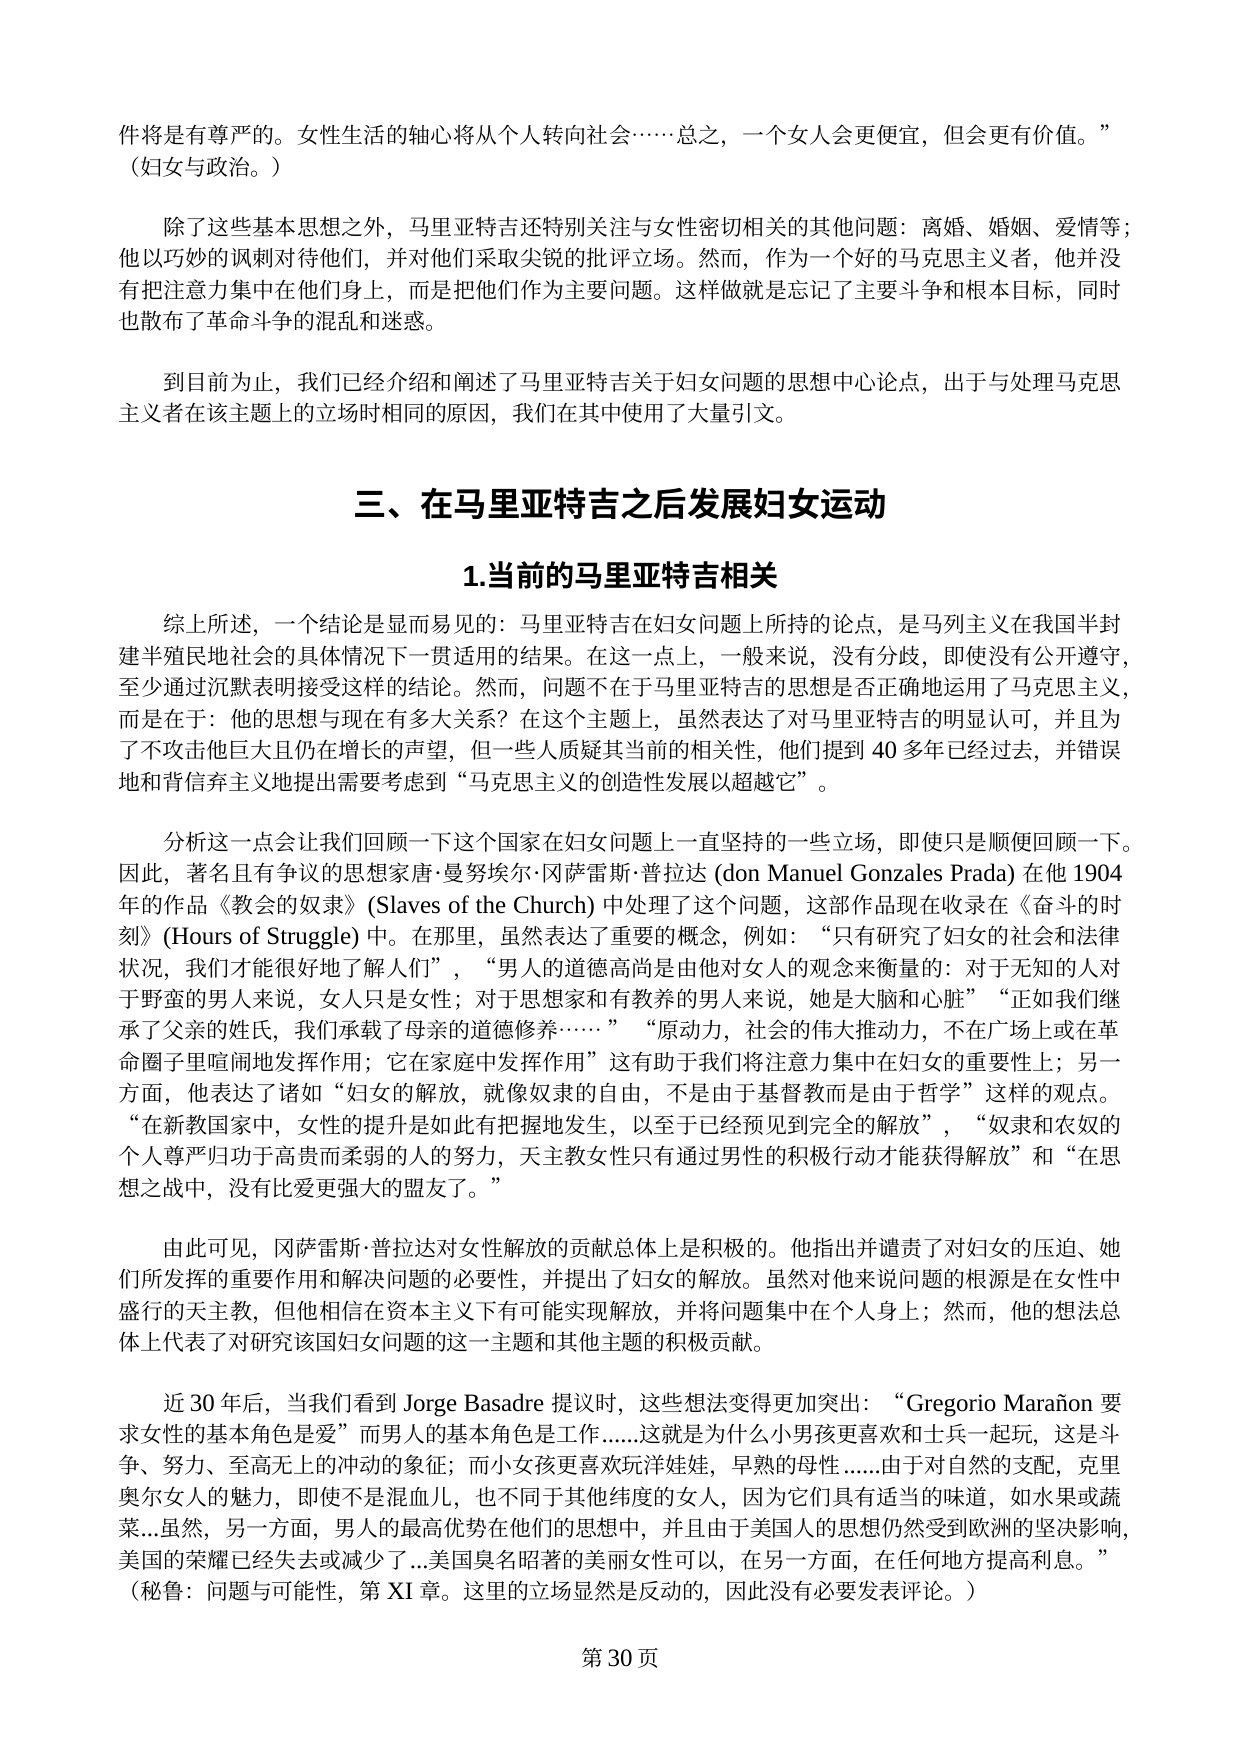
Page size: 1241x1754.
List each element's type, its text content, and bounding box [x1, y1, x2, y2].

subtitle 三、在马里亚特吉之后发展妇女运动 [118, 477, 1122, 526]
text 综上所述，一个结论是显而易见的：马里亚特吉在妇女问题上所持的论点，是马列主义在我国半封建半殖民地社会的具体情况下一贯适用的结果。在这一点上，一般来说，没有分歧，即使没有公开遵守，至少通过沉默表明接受这样的结论。然而，问题不在于马里亚特吉的思想是否正确地运用了马克思主义，而是在于：他的思想与现在有多大关系？在这个主题上，虽然表达了对马里亚特吉的明显认可，并且为了不攻击他巨大且仍在增长的声望，但一些人质疑其当前的相关性，他们提到40多年已经过去，并错误地和背信弃主义地提出需要考虑到“马克思主义的创造性发展以超越它”。 [118, 607, 1122, 796]
subtitle 1.当前的马里亚特吉相关 [118, 553, 1122, 595]
text 件将是有尊严的。女性生活的轴心将从个人转向社会……总之，一个女人会更便宜，但会更有价值。” （妇女与政治。） [118, 118, 1122, 181]
text 除了这些基本思想之外，马里亚特吉还特别关注与女性密切相关的其他问题：离婚、婚姻、爱情等；他以巧妙的讽刺对待他们，并对他们采取尖锐的批评立场。然而，作为一个好的马克思主义者，他并没有把注意力集中在他们身上，而是把他们作为主要问题。这样做就是忘记了主要斗争和根本目标，同时也散布了革命斗争的混乱和迷惑。 [118, 210, 1122, 336]
text 近30年后，当我们看到 Jorge Basadre 提议时，这些想法变得更加突出：“Gregorio Marañon 要求女性的基本角色是爱”而男人的基本角色是工作......这就是为什么小男孩更喜欢和士兵一起玩，这是斗争、努力、至高无上的冲动的象征；而小女孩更喜欢玩洋娃娃，早熟的母性......由于对自然的支配，克里奥尔女人的魅力，即使不是混血儿，也不同于其他纬度的女人，因为它们具有适当的味道，如水果或蔬菜...虽然，另一方面，男人的最高优势在他们的思想中，并且由于美国人的思想仍然受到欧洲的坚决影响，美国的荣耀已经失去或减少了...美国臭名昭著的美丽女性可以，在另一方面，在任何地方提高利息。”（秘鲁：问题与可能性，第 XI 章。这里的立场显然是反动的，因此没有必要发表评论。） [118, 1386, 1122, 1606]
text 分析这一点会让我们回顾一下这个国家在妇女问题上一直坚持的一些立场，即使只是顺便回顾一下。因此，著名且有争议的思想家唐·曼努埃尔·冈萨雷斯·普拉达 (don Manuel Gonzales Prada) 在他1904年的作品《教会的奴隶》(Slaves of the Church) 中处理了这个问题，这部作品现在收录在《奋斗的时刻》(Hours of Struggle) 中。在那里，虽然表达了重要的概念，例如：“只有研究了妇女的社会和法律状况，我们才能很好地了解人们”，“男人的道德高尚是由他对女人的观念来衡量的：对于无知的人对于野蛮的男人来说，女人只是女性；对于思想家和有教养的男人来说，她是大脑和心脏”“正如我们继承了父亲的姓氏，我们承载了母亲的道德修养…… ” “原动力，社会的伟大推动力，不在广场上或在革命圈子里喧闹地发挥作用；它在家庭中发挥作用”这有助于我们将注意力集中在妇女的重要性上；另一方面，他表达了诸如“妇女的解放，就像奴隶的自由，不是由于基督教而是由于哲学”这样的观点。“在新教国家中，女性的提升是如此有把握地发生，以至于已经预见到完全的解放”，“奴隶和农奴的个人尊严归功于高贵而柔弱的人的努力，天主教女性只有通过男性的积极行动才能获得解放”和“在思想之战中，没有比爱更强大的盟友了。” [118, 825, 1122, 1202]
text 到目前为止，我们已经介绍和阐述了马里亚特吉关于妇女问题的思想中心论点，出于与处理马克思主义者在该主题上的立场时相同的原因，我们在其中使用了大量引文。 [118, 365, 1122, 428]
text 由此可见，冈萨雷斯·普拉达对女性解放的贡献总体上是积极的。他指出并谴责了对妇女的压迫、她们所发挥的重要作用和解决问题的必要性，并提出了妇女的解放。虽然对他来说问题的根源是在女性中盛行的天主教，但他相信在资本主义下有可能实现解放，并将问题集中在个人身上；然而，他的想法总体上代表了对研究该国妇女问题的这一主题和其他主题的积极贡献。 [118, 1231, 1122, 1357]
